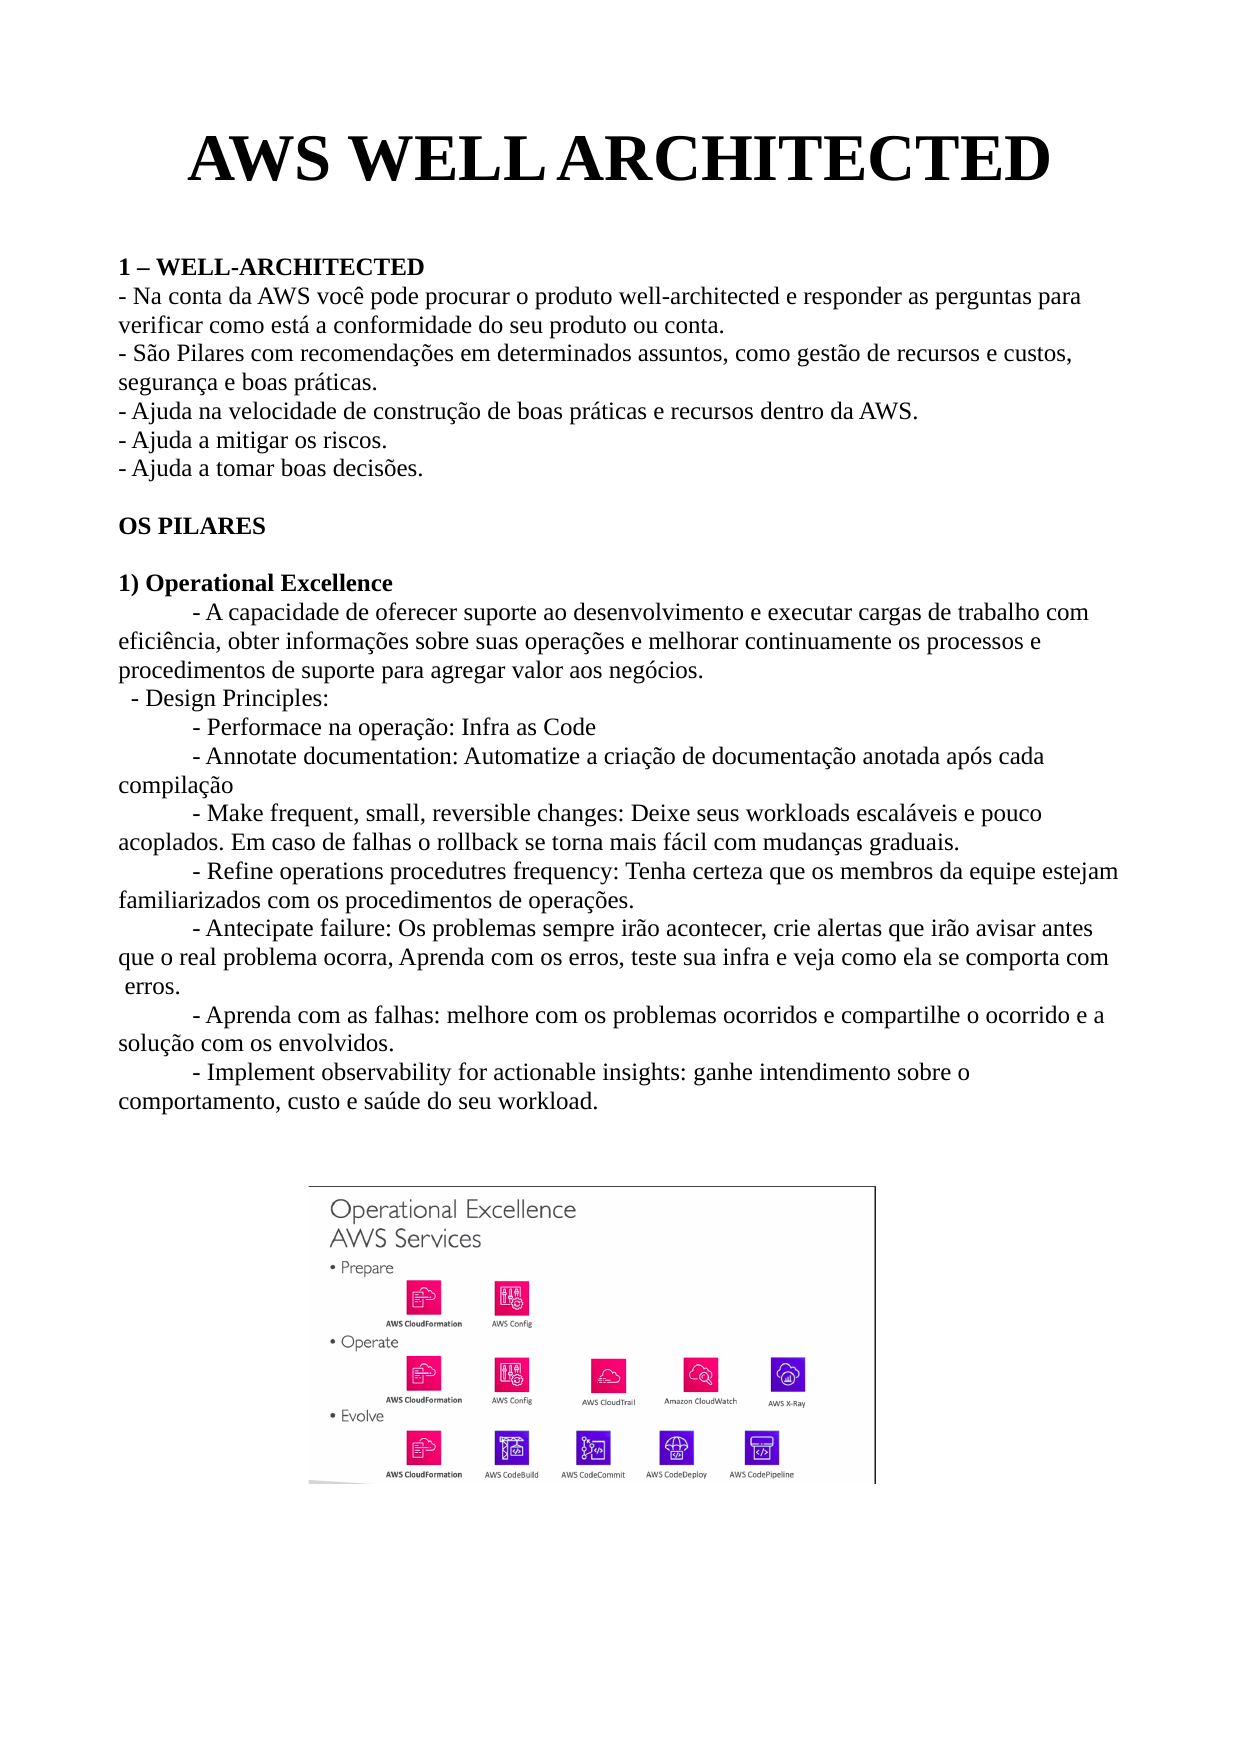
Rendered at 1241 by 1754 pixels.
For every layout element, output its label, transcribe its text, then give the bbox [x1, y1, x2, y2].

text - Performace na operação: Infra as Code [118, 712, 1122, 741]
text - Make frequent, small, reversible changes: Deixe seus workloads escaláveis e pouco acoplados. Em caso de falhas o rollback se torna mais fácil com mudanças graduais. [118, 798, 1122, 856]
text - Ajuda a tomar boas decisões. [118, 453, 1122, 482]
text - Aprenda com as falhas: melhore com os problemas ocorridos e compartilhe o ocorrido e a solução com os envolvidos. [118, 1000, 1122, 1057]
text 1 – WELL-ARCHITECTED [118, 252, 1122, 281]
text AWS WELL ARCHITECTED [118, 118, 1122, 195]
text - Annotate documentation: Automatize a criação de documentação anotada após cada compilação [118, 741, 1122, 798]
text erros. [118, 971, 1122, 1000]
text 1) Operational Excellence [118, 568, 1122, 597]
text - Implement observability for actionable insights: ganhe intendimento sobre o comportamento, custo e saúde do seu workload. [118, 1057, 1122, 1115]
text OS PILARES [118, 511, 1122, 540]
text - Refine operations procedutres frequency: Tenha certeza que os membros da equipe estejam familiarizados com os procedimentos de operações. [118, 856, 1122, 913]
text - Design Principles: [118, 683, 1122, 712]
text - Antecipate failure: Os problemas sempre irão acontecer, crie alertas que irão avisar antes que o real problema ocorra, Aprenda com os erros, teste sua infra e veja como ela se comporta com [118, 913, 1122, 971]
text - Na conta da AWS você pode procurar o produto well-architected e responder as perguntas para verificar como está a conformidade do seu produto ou conta. [118, 281, 1122, 338]
text - Ajuda a mitigar os riscos. [118, 425, 1122, 453]
picture [308, 1186, 876, 1484]
text - A capacidade de oferecer suporte ao desenvolvimento e executar cargas de trabalho com eficiência, obter informações sobre suas operações e melhorar continuamente os processos e procedimentos de suporte para agregar valor aos negócios. [118, 597, 1122, 683]
text - Ajuda na velocidade de construção de boas práticas e recursos dentro da AWS. [118, 396, 1122, 425]
text - São Pilares com recomendações em determinados assuntos, como gestão de recursos e custos, segurança e boas práticas. [118, 338, 1122, 396]
